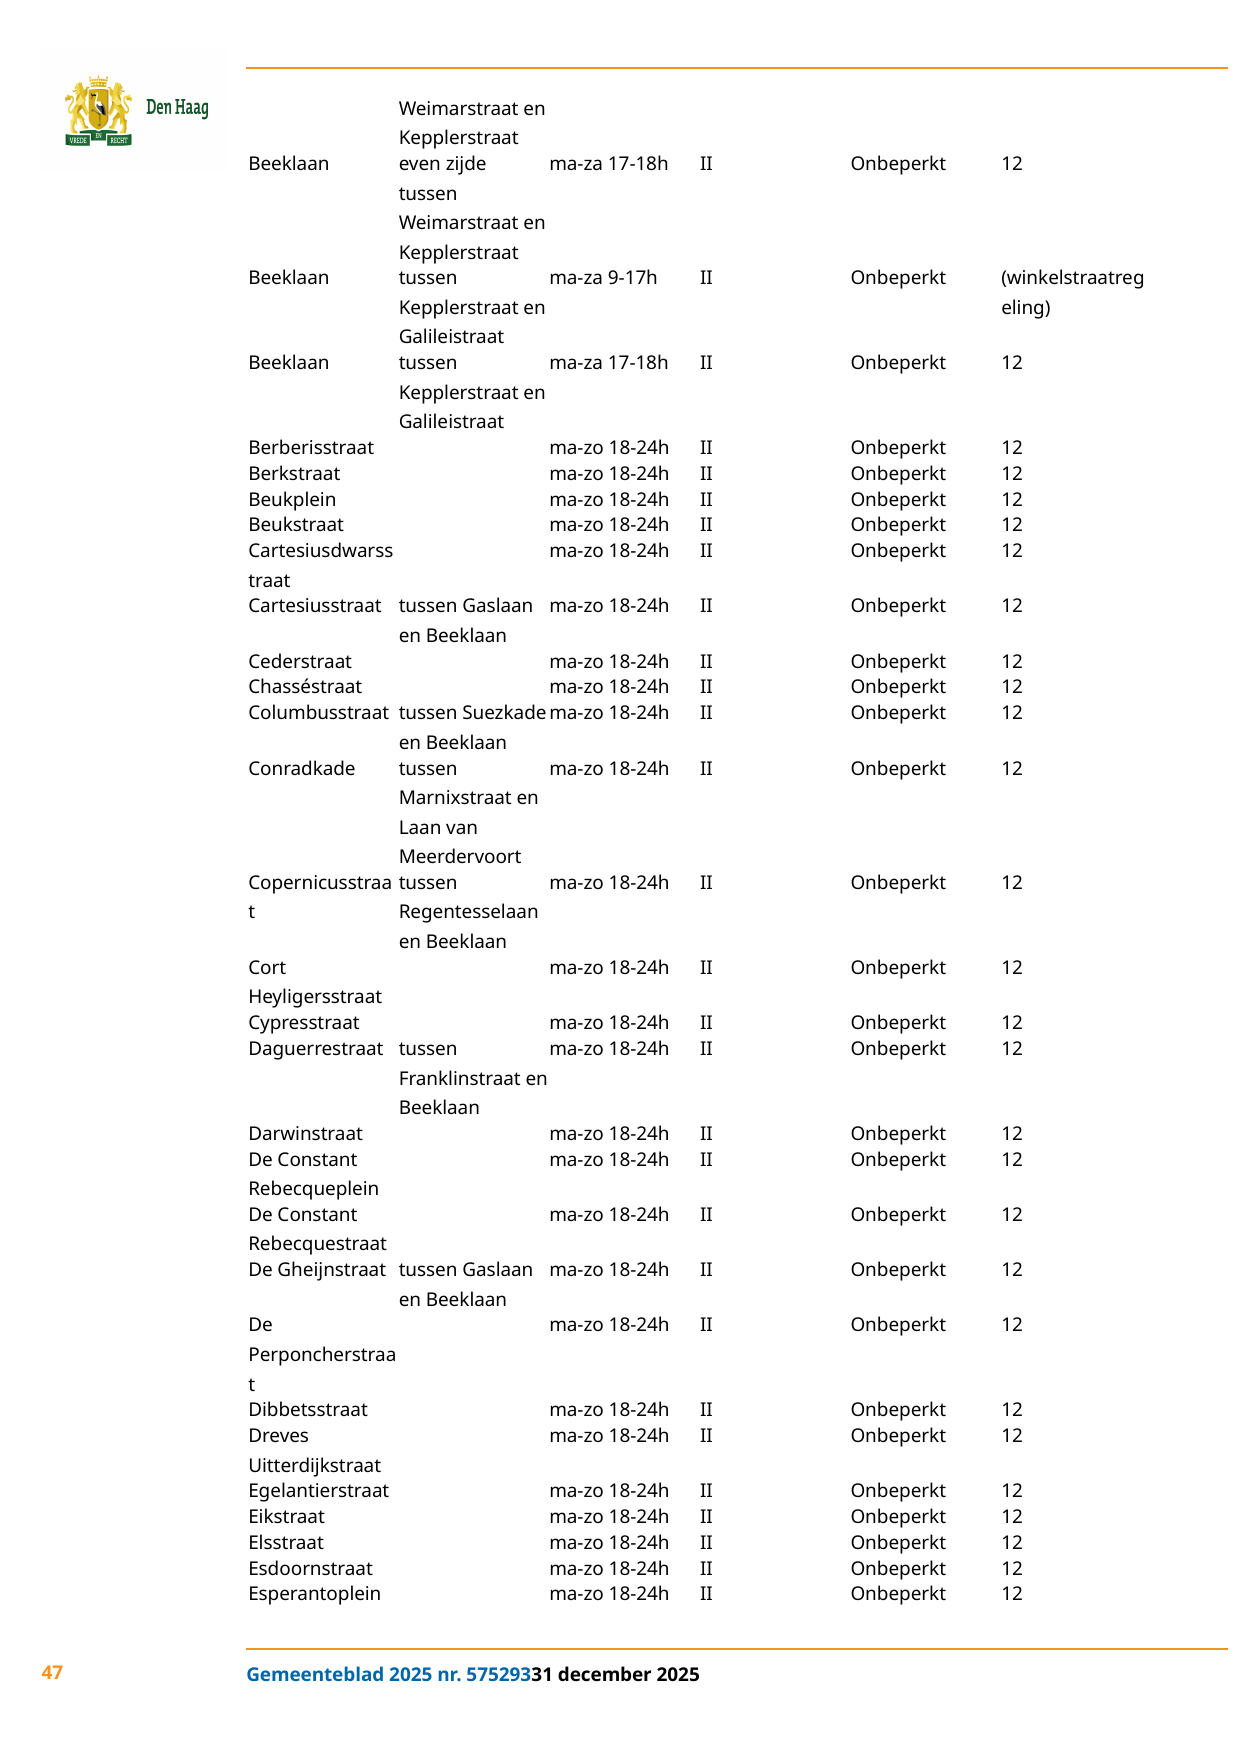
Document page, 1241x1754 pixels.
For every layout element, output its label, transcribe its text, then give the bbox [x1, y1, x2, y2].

table_cell Onbeperkt [850, 674, 1001, 699]
table_cell tussen Marnixstraat en Laan van Meerdervoort [399, 755, 549, 869]
table_cell Beeklaan [248, 150, 398, 264]
table_cell II [700, 699, 850, 755]
table_cell Onbeperkt [850, 1581, 1001, 1606]
table_cell Elsstraat [248, 1529, 398, 1555]
table_cell Onbeperkt [850, 699, 1001, 755]
table_cell 12 [1001, 869, 1152, 954]
table_cell Cederstraat [248, 648, 398, 674]
table_cell ma-zo 18-24h [549, 434, 700, 460]
table_cell [549, 95, 700, 150]
table_cell Onbeperkt [850, 486, 1001, 512]
table_cell [399, 460, 549, 486]
table_cell ma-zo 18-24h [549, 1529, 700, 1555]
table_cell 12 [1001, 1529, 1152, 1555]
table_cell Onbeperkt [850, 1120, 1001, 1146]
table_cell Onbeperkt [850, 1503, 1001, 1529]
table_cell [399, 1529, 549, 1555]
table_cell 12 [1001, 674, 1152, 699]
table_cell [399, 486, 549, 512]
table_cell ma-zo 18-24h [549, 593, 700, 648]
table_cell 12 [1001, 699, 1152, 755]
table_cell Esperantoplein [248, 1581, 398, 1606]
table_cell [1001, 95, 1152, 150]
table_cell De Constant Rebecquestraat [248, 1201, 398, 1256]
table_cell Beukstraat [248, 512, 398, 537]
table_cell Onbeperkt [850, 150, 1001, 264]
table_cell 12 [1001, 1555, 1152, 1581]
table_cell 12 [1001, 1009, 1152, 1035]
table_cell Daguerrestraat [248, 1035, 398, 1120]
table_cell tussen Regentesselaan en Beeklaan [399, 869, 549, 954]
table_cell ma-zo 18-24h [549, 1009, 700, 1035]
table_cell Onbeperkt [850, 1035, 1001, 1120]
table_cell Beeklaan [248, 265, 398, 349]
table_cell II [700, 674, 850, 699]
table_cell [399, 674, 549, 699]
table_cell II [700, 434, 850, 460]
table_cell 12 [1001, 537, 1152, 593]
table_cell [399, 537, 549, 593]
table_cell II [700, 265, 850, 349]
table_cell [248, 95, 398, 150]
table_cell tussen Gaslaan en Beeklaan [399, 1256, 549, 1312]
table_cell II [700, 1035, 850, 1120]
table_cell tussen Suezkade en Beeklaan [399, 699, 549, 755]
table_cell Onbeperkt [850, 1256, 1001, 1312]
table_cell 12 [1001, 1312, 1152, 1397]
table_cell ma-zo 18-24h [549, 1256, 700, 1312]
table_cell Chasséstraat [248, 674, 398, 699]
table_cell II [700, 512, 850, 537]
table_cell 12 [1001, 1201, 1152, 1256]
table_cell [399, 954, 549, 1009]
table_cell Onbeperkt [850, 869, 1001, 954]
table_cell 12 [1001, 954, 1152, 1009]
table_cell II [700, 954, 850, 1009]
table_cell II [700, 1397, 850, 1422]
table_cell ma-zo 18-24h [549, 1397, 700, 1422]
table_cell [850, 95, 1001, 150]
table_cell 12 [1001, 460, 1152, 486]
table_cell II [700, 1478, 850, 1503]
table_cell Cypresstraat [248, 1009, 398, 1035]
table_cell Dibbetsstraat [248, 1397, 398, 1422]
table_cell Onbeperkt [850, 350, 1001, 434]
table_cell Berkstraat [248, 460, 398, 486]
table_cell Conradkade [248, 755, 398, 869]
table_cell tussen Kepplerstraat en Galileistraat [399, 350, 549, 434]
table_cell 12 [1001, 1478, 1152, 1503]
table_cell 12 [1001, 648, 1152, 674]
table_cell Weimarstraat en Kepplerstraat [399, 95, 549, 150]
table_cell 12 [1001, 350, 1152, 434]
table_cell ma-zo 18-24h [549, 1478, 700, 1503]
table_cell II [700, 869, 850, 954]
table_cell II [700, 1555, 850, 1581]
table_cell [399, 1146, 549, 1201]
table_cell Onbeperkt [850, 1312, 1001, 1397]
table_cell II [700, 1312, 850, 1397]
table_cell Eikstraat [248, 1503, 398, 1529]
table_cell II [700, 1146, 850, 1201]
table_cell 12 [1001, 755, 1152, 869]
table_cell ma-zo 18-24h [549, 1201, 700, 1256]
table_cell tussen Kepplerstraat en Galileistraat [399, 265, 549, 349]
table_cell ma-zo 18-24h [549, 1312, 700, 1397]
table_cell ma-zo 18-24h [549, 1555, 700, 1581]
table_cell ma-zo 18-24h [549, 1146, 700, 1201]
table_cell De Gheijnstraat [248, 1256, 398, 1312]
table_cell ma-zo 18-24h [549, 1581, 700, 1606]
table_cell Onbeperkt [850, 1422, 1001, 1478]
table_cell 12 [1001, 1120, 1152, 1146]
table_cell II [700, 460, 850, 486]
table_cell II [700, 1581, 850, 1606]
table_cell ma-za 9-17h [549, 265, 700, 349]
table_cell [399, 1312, 549, 1397]
table_cell even zijde tussen Weimarstraat en Kepplerstraat [399, 150, 549, 264]
table_cell Onbeperkt [850, 460, 1001, 486]
table_cell ma-zo 18-24h [549, 869, 700, 954]
table_cell Cartesiusstraat [248, 593, 398, 648]
table_cell [399, 512, 549, 537]
table_cell II [700, 1256, 850, 1312]
table_cell Onbeperkt [850, 537, 1001, 593]
table_cell ma-zo 18-24h [549, 537, 700, 593]
table_cell Onbeperkt [850, 512, 1001, 537]
table_cell Onbeperkt [850, 593, 1001, 648]
table_cell II [700, 755, 850, 869]
table_cell [399, 1201, 549, 1256]
table_cell Onbeperkt [850, 265, 1001, 349]
table_cell Onbeperkt [850, 1146, 1001, 1201]
table_cell ma-zo 18-24h [549, 699, 700, 755]
table_cell [399, 1120, 549, 1146]
table_cell Berberisstraat [248, 434, 398, 460]
table_cell 12 [1001, 593, 1152, 648]
table_cell Columbusstraat [248, 699, 398, 755]
table_cell De Perponcherstraat [248, 1312, 398, 1397]
table_cell 12 [1001, 1581, 1152, 1606]
table_cell Dreves Uitterdijkstraat [248, 1422, 398, 1478]
table_cell II [700, 1201, 850, 1256]
table_cell II [700, 150, 850, 264]
table_cell [399, 1422, 549, 1478]
table_cell Onbeperkt [850, 1478, 1001, 1503]
table_cell 12 [1001, 434, 1152, 460]
table_cell Onbeperkt [850, 1009, 1001, 1035]
table_cell tussen Gaslaan en Beeklaan [399, 593, 549, 648]
table_cell Copernicusstraat [248, 869, 398, 954]
table_cell II [700, 1009, 850, 1035]
table_cell ma-zo 18-24h [549, 755, 700, 869]
table_cell ma-zo 18-24h [549, 1120, 700, 1146]
table_cell II [700, 486, 850, 512]
table_cell [399, 1009, 549, 1035]
table_cell II [700, 1503, 850, 1529]
table_cell ma-zo 18-24h [549, 486, 700, 512]
table_cell Beeklaan [248, 350, 398, 434]
table_cell II [700, 537, 850, 593]
table_cell ma-zo 18-24h [549, 1035, 700, 1120]
table_cell Onbeperkt [850, 1529, 1001, 1555]
table_cell Onbeperkt [850, 1397, 1001, 1422]
table_cell 12 [1001, 1146, 1152, 1201]
table_cell Onbeperkt [850, 1201, 1001, 1256]
table_cell II [700, 593, 850, 648]
table_cell Cartesiusdwarsstraat [248, 537, 398, 593]
table_cell [399, 434, 549, 460]
table_cell [399, 1503, 549, 1529]
table_cell Beukplein [248, 486, 398, 512]
table_cell Onbeperkt [850, 434, 1001, 460]
table_cell II [700, 350, 850, 434]
table_cell Onbeperkt [850, 954, 1001, 1009]
table_cell II [700, 1529, 850, 1555]
table_cell [399, 1478, 549, 1503]
table_cell 12 [1001, 1035, 1152, 1120]
table_cell ma-za 17-18h [549, 150, 700, 264]
table_cell ma-za 17-18h [549, 350, 700, 434]
table_cell ma-zo 18-24h [549, 674, 700, 699]
table_cell 12 [1001, 1256, 1152, 1312]
table_cell [399, 648, 549, 674]
table_cell ma-zo 18-24h [549, 460, 700, 486]
picture [41, 47, 231, 172]
table_cell Darwinstraat [248, 1120, 398, 1146]
table_cell 12 [1001, 1422, 1152, 1478]
table_cell Cort Heyligersstraat [248, 954, 398, 1009]
table_cell ma-zo 18-24h [549, 1422, 700, 1478]
table_cell ma-zo 18-24h [549, 648, 700, 674]
table_cell II [700, 1120, 850, 1146]
table_cell 12 [1001, 1397, 1152, 1422]
table_cell [700, 95, 850, 150]
table_cell 12 [1001, 486, 1152, 512]
table_cell [399, 1555, 549, 1581]
table_cell Onbeperkt [850, 648, 1001, 674]
table_cell II [700, 648, 850, 674]
table_cell 12 [1001, 512, 1152, 537]
table_cell [399, 1581, 549, 1606]
table_cell (winkelstraatregeling) [1001, 265, 1152, 349]
table_cell 12 [1001, 150, 1152, 264]
table_cell Onbeperkt [850, 755, 1001, 869]
table_cell tussen Franklinstraat en Beeklaan [399, 1035, 549, 1120]
table_cell 12 [1001, 1503, 1152, 1529]
table_cell Esdoornstraat [248, 1555, 398, 1581]
table_cell ma-zo 18-24h [549, 512, 700, 537]
table_cell Egelantierstraat [248, 1478, 398, 1503]
table_cell [399, 1397, 549, 1422]
table_cell II [700, 1422, 850, 1478]
table_cell De Constant Rebecqueplein [248, 1146, 398, 1201]
table_cell ma-zo 18-24h [549, 954, 700, 1009]
table_cell ma-zo 18-24h [549, 1503, 700, 1529]
table_cell Onbeperkt [850, 1555, 1001, 1581]
